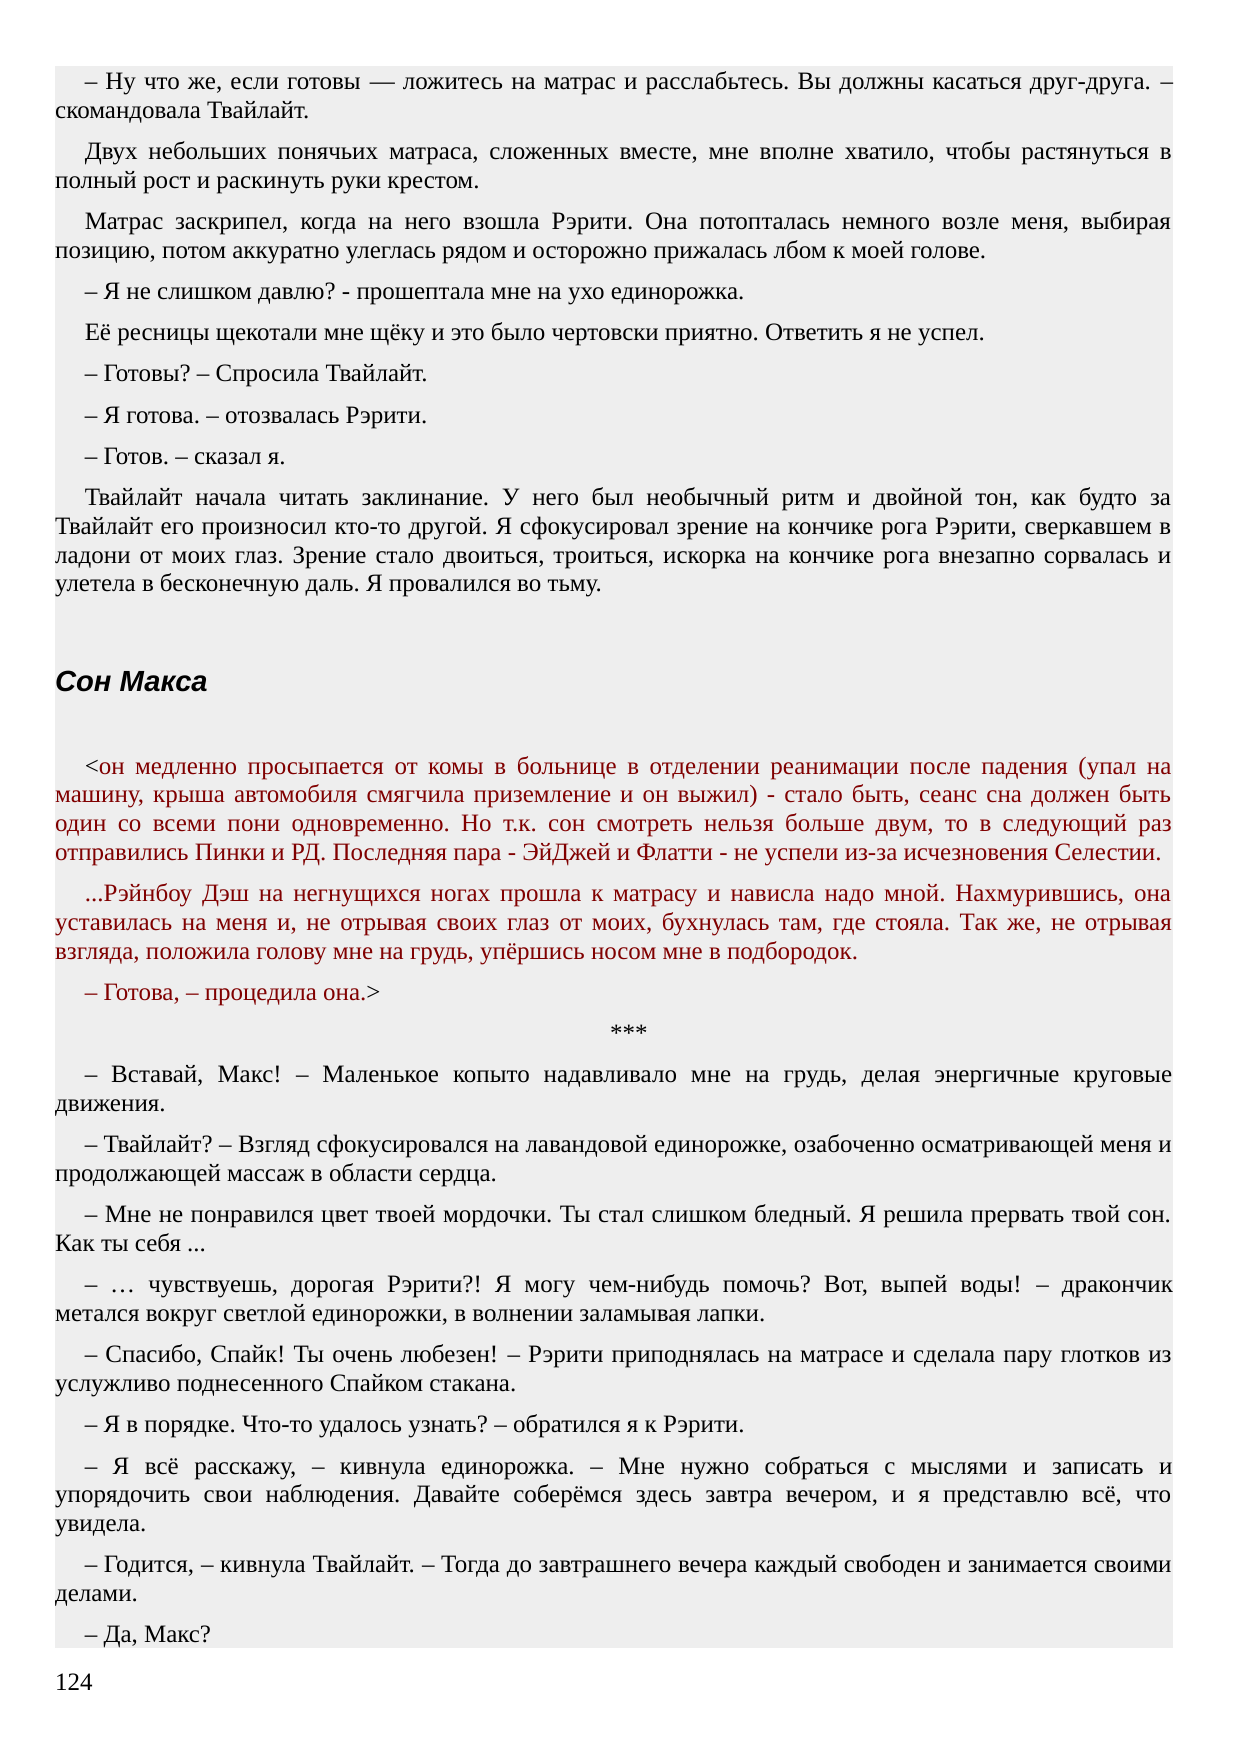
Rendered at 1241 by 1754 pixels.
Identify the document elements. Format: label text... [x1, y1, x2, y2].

text Твайлайт начала читать заклинание. У него был необычный ритм и двойной тон, как будто за Твайлайт его произносил кто-то другой. Я сфокусировал зрение на кончике рога Рэрити, сверкавшем в ладони от моих глаз. Зрение стало двоиться, троиться, искорка на кончике рога внезапно сорвалась и улетела в бесконечную даль. Я провалился во тьму. [55, 482, 1173, 597]
text – Готовы? – Спросила Твайлайт. [55, 358, 1173, 387]
text – Твайлайт? – Взгляд сфокусировался на лавандовой единорожке, озабоченно осматривающей меня и продолжающей массаж в области сердца. [55, 1129, 1173, 1187]
subtitle Сон Макса [55, 663, 1173, 697]
text – Годится, – кивнула Твайлайт. – Тогда до завтрашнего вечера каждый свободен и занимается своими делами. [55, 1549, 1173, 1607]
text – Я всё расскажу, – кивнула единорожка. – Мне нужно собраться с мыслями и записать и упорядочить свои наблюдения. Давайте соберёмся здесь завтра вечером, и я представлю всё, что увидела. [55, 1451, 1173, 1537]
text – Вставай, Макс! – Маленькое копыто надавливало мне на грудь, делая энергичные круговые движения. [55, 1059, 1173, 1117]
text Её ресницы щекотали мне щёку и это было чертовски приятно. Ответить я не успел. [55, 317, 1173, 346]
text – Готов. – сказал я. [55, 441, 1173, 470]
text Двух небольших понячьих матраса, сложенных вместе, мне вполне хватило, чтобы растянуться в полный рост и раскинуть руки крестом. [55, 136, 1173, 193]
text – Спасибо, Спайк! Ты очень любезен! – Рэрити приподнялась на матрасе и сделала пару глотков из услужливо поднесенного Спайком стакана. [55, 1339, 1173, 1397]
text ...Рэйнбоу Дэш на негнущихся ногах прошла к матрасу и нависла надо мной. Нахмурившись, она уставилась на меня и, не отрывая своих глаз от моих, бухнулась там, где стояла. Так же, не отрывая взгляда, положила голову мне на грудь, упёршись носом мне в подбородок. [55, 878, 1173, 964]
text – Я готова. – отозвалась Рэрити. [55, 400, 1173, 428]
text – Я в порядке. Что-то удалось узнать? – обратился я к Рэрити. [55, 1409, 1173, 1438]
text – Ну что же, если готовы — ложитесь на матрас и расслабьтесь. Вы должны касаться друг-друга. – скомандовала Твайлайт. [55, 66, 1173, 123]
text – … чувствуешь, дорогая Рэрити?! Я могу чем-нибудь помочь? Вот, выпей воды! – дракончик метался вокруг светлой единорожки, в волнении заламывая лапки. [55, 1269, 1173, 1327]
text – Мне не понравился цвет твоей мордочки. Ты стал слишком бледный. Я решила прервать твой сон. Как ты себя ... [55, 1199, 1173, 1257]
text – Готова, – процедила она.> [55, 977, 1173, 1006]
text <он медленно просыпается от комы в больнице в отделении реанимации после падения (упал на машину, крыша автомобиля смягчила приземление и он выжил) - стало быть, сеанс сна должен быть один со всеми пони одновременно. Но т.к. сон смотреть нельзя больше двум, то в следующий раз отправились Пинки и РД. Последняя пара - ЭйДжей и Флатти - не успели из-за исчезновения Селестии. [55, 751, 1173, 866]
text – Да, Макс? [55, 1619, 1173, 1648]
text Матрас заскрипел, когда на него взошла Рэрити. Она потопталась немного возле меня, выбирая позицию, потом аккуратно улеглась рядом и осторожно прижалась лбом к моей голове. [55, 206, 1173, 263]
text – Я не слишком давлю? - прошептала мне на ухо единорожка. [55, 276, 1173, 305]
text *** [55, 1018, 1173, 1047]
